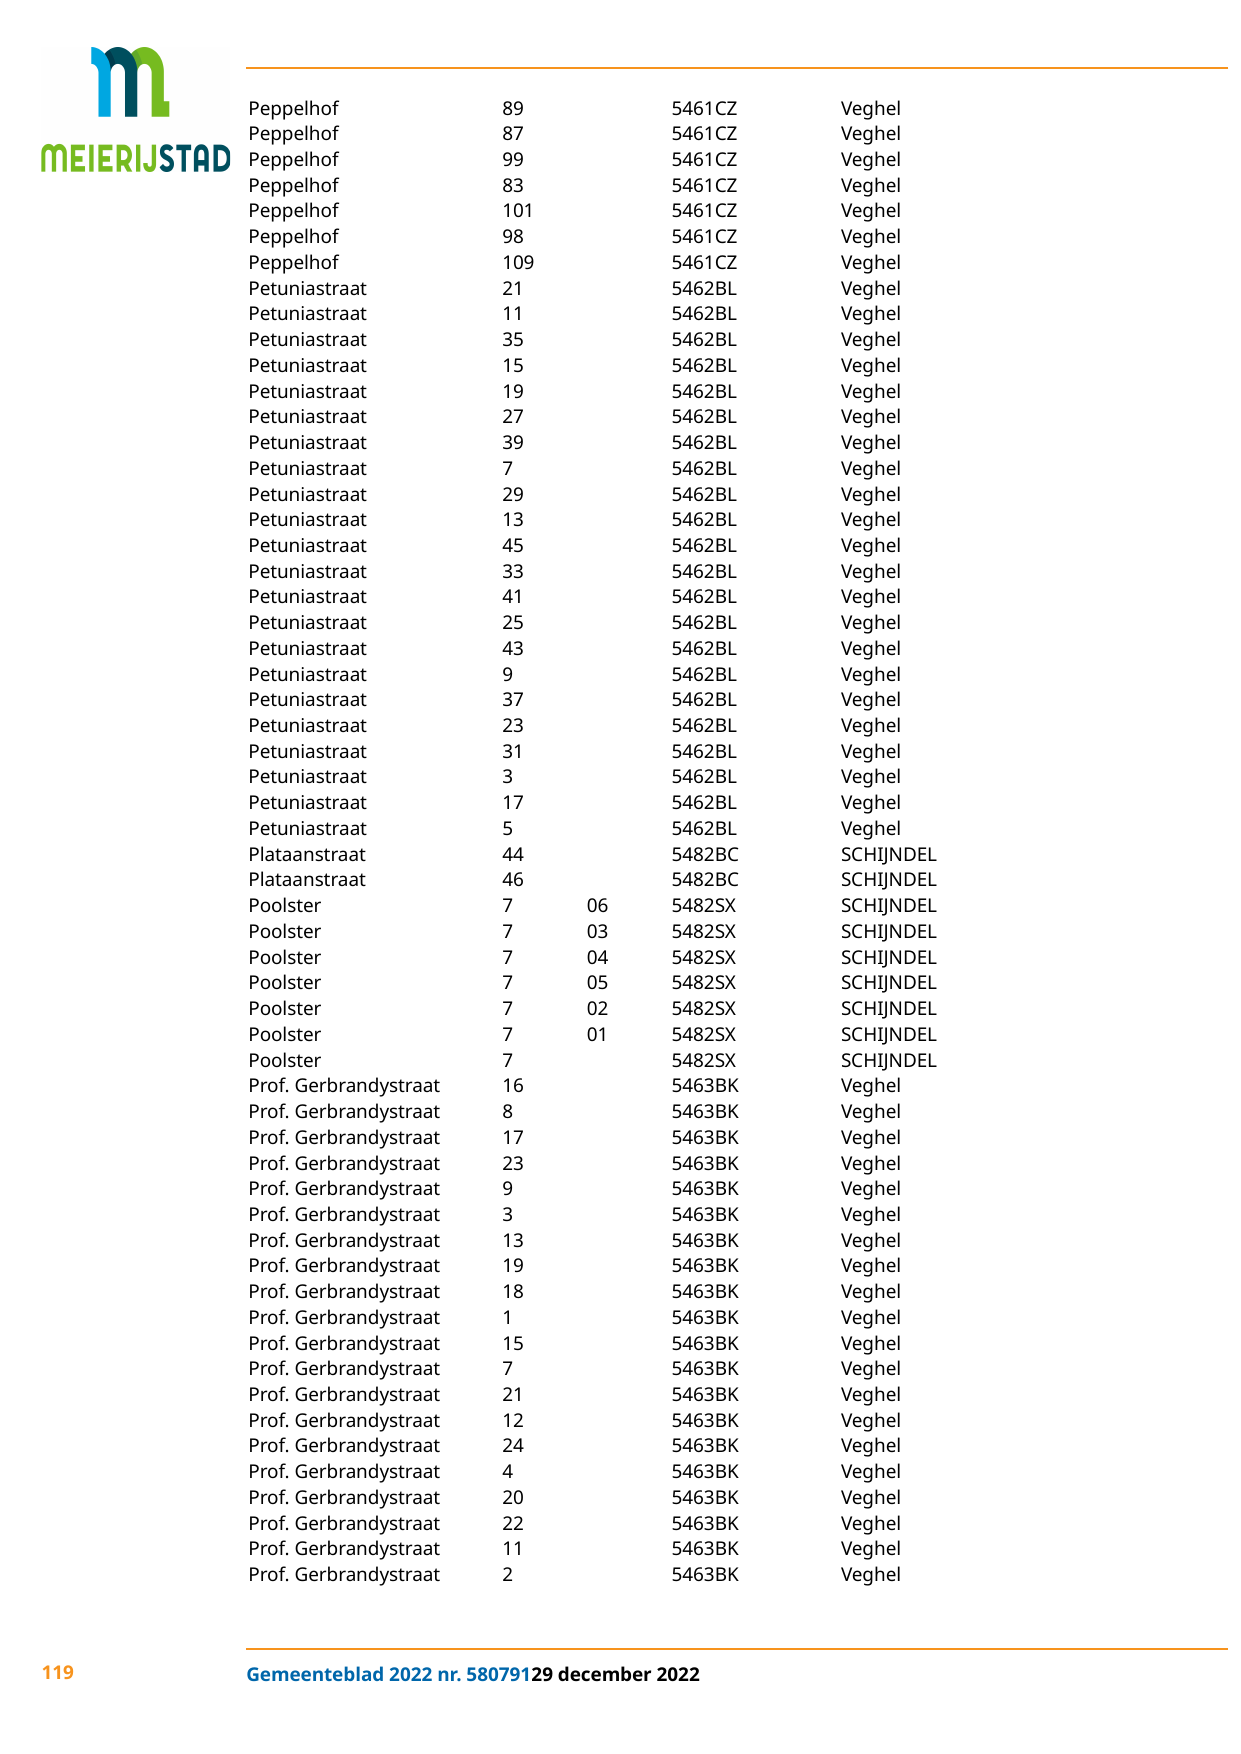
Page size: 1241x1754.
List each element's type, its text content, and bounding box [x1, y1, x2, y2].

table_cell 7 [502, 970, 587, 995]
table_cell 7 [502, 1047, 587, 1072]
table_cell [587, 275, 671, 301]
table_cell 5463BK [671, 1433, 841, 1458]
table_cell 5463BK [671, 1201, 841, 1227]
table_cell Veghel [841, 1175, 1066, 1201]
table_cell 5461CZ [671, 198, 841, 223]
table_cell Veghel [841, 1098, 1066, 1124]
table_cell Veghel [841, 738, 1066, 764]
table_cell [587, 712, 671, 738]
table_cell 19 [502, 378, 587, 403]
table_cell [587, 506, 671, 532]
table_cell Veghel [841, 1536, 1066, 1561]
table_cell Veghel [841, 1304, 1066, 1330]
table_cell 5462BL [671, 429, 841, 455]
table_cell Prof. Gerbrandystraat [248, 1098, 502, 1124]
table_cell Poolster [248, 995, 502, 1021]
table_cell SCHIJNDEL [841, 970, 1066, 995]
table_cell 5463BK [671, 1150, 841, 1175]
table_cell 83 [502, 172, 587, 198]
table_cell Prof. Gerbrandystraat [248, 1510, 502, 1536]
table_cell Peppelhof [248, 95, 502, 121]
table_cell Veghel [841, 481, 1066, 506]
table_cell 04 [587, 944, 671, 969]
table_cell Veghel [841, 1073, 1066, 1098]
table_cell 5463BK [671, 1510, 841, 1536]
table_cell Petuniastraat [248, 532, 502, 558]
table_cell Veghel [841, 146, 1066, 172]
table_cell 5482SX [671, 944, 841, 969]
table_cell 5463BK [671, 1227, 841, 1253]
table_cell 89 [502, 95, 587, 121]
table_cell 5462BL [671, 738, 841, 764]
table_cell 5463BK [671, 1304, 841, 1330]
table_cell [587, 198, 671, 223]
table_cell Prof. Gerbrandystraat [248, 1175, 502, 1201]
table_cell [587, 1098, 671, 1124]
table_cell [587, 1175, 671, 1201]
table_cell Veghel [841, 712, 1066, 738]
table_cell Veghel [841, 661, 1066, 687]
table_cell 5461CZ [671, 249, 841, 275]
table_cell 7 [502, 455, 587, 481]
table_cell 29 [502, 481, 587, 506]
table_cell Veghel [841, 1356, 1066, 1381]
table_cell [587, 1073, 671, 1098]
table_cell 03 [587, 918, 671, 944]
table_cell Peppelhof [248, 146, 502, 172]
table_cell [587, 1330, 671, 1356]
table_cell Poolster [248, 1047, 502, 1072]
table_cell 46 [502, 867, 587, 892]
table_cell Petuniastraat [248, 326, 502, 352]
table_cell [587, 429, 671, 455]
table_cell Petuniastraat [248, 378, 502, 403]
table_cell 5461CZ [671, 146, 841, 172]
table_cell 101 [502, 198, 587, 223]
table_cell 5482SX [671, 970, 841, 995]
table_cell [587, 841, 671, 867]
table_cell 25 [502, 609, 587, 635]
table_cell 7 [502, 1356, 587, 1381]
table_cell Petuniastraat [248, 584, 502, 609]
table_cell [587, 352, 671, 378]
table_cell 5462BL [671, 506, 841, 532]
table_cell 17 [502, 1124, 587, 1150]
table_cell [587, 1381, 671, 1407]
table_cell 44 [502, 841, 587, 867]
table_cell Petuniastraat [248, 635, 502, 661]
table_cell [587, 1459, 671, 1484]
table_cell 5462BL [671, 481, 841, 506]
table_cell 5462BL [671, 635, 841, 661]
table_cell Petuniastraat [248, 790, 502, 815]
table_cell SCHIJNDEL [841, 918, 1066, 944]
table_cell Veghel [841, 506, 1066, 532]
table_cell Plataanstraat [248, 841, 502, 867]
table_cell Poolster [248, 1021, 502, 1047]
table_cell 5482BC [671, 841, 841, 867]
table_cell Veghel [841, 198, 1066, 223]
table_cell Veghel [841, 635, 1066, 661]
table_cell 5462BL [671, 558, 841, 584]
table_cell 5482SX [671, 1021, 841, 1047]
table_cell Poolster [248, 944, 502, 969]
table_cell 45 [502, 532, 587, 558]
table_cell 2 [502, 1561, 587, 1587]
table_cell Petuniastraat [248, 481, 502, 506]
table_cell Veghel [841, 1484, 1066, 1510]
table_cell Prof. Gerbrandystraat [248, 1073, 502, 1098]
table_cell Prof. Gerbrandystraat [248, 1227, 502, 1253]
table_cell [587, 764, 671, 789]
table_cell [587, 609, 671, 635]
table_cell Veghel [841, 815, 1066, 841]
table_cell 5462BL [671, 687, 841, 712]
table_cell Prof. Gerbrandystraat [248, 1484, 502, 1510]
table_cell Veghel [841, 1150, 1066, 1175]
table_cell Prof. Gerbrandystraat [248, 1536, 502, 1561]
table_cell Peppelhof [248, 172, 502, 198]
table_cell 7 [502, 1021, 587, 1047]
table_cell Poolster [248, 918, 502, 944]
table_cell Prof. Gerbrandystraat [248, 1304, 502, 1330]
table_cell 5463BK [671, 1459, 841, 1484]
table_cell SCHIJNDEL [841, 841, 1066, 867]
table_cell [587, 121, 671, 146]
table_cell 21 [502, 1381, 587, 1407]
table_cell [587, 661, 671, 687]
table_cell Petuniastraat [248, 275, 502, 301]
table_cell Veghel [841, 429, 1066, 455]
table_cell 9 [502, 1175, 587, 1201]
table_cell Veghel [841, 352, 1066, 378]
table_cell 5482BC [671, 867, 841, 892]
table_cell Peppelhof [248, 249, 502, 275]
table_cell 02 [587, 995, 671, 1021]
table_cell Veghel [841, 172, 1066, 198]
table_cell 5463BK [671, 1356, 841, 1381]
table_cell 5462BL [671, 404, 841, 429]
table_cell 13 [502, 1227, 587, 1253]
table_cell Veghel [841, 1459, 1066, 1484]
table_cell 5461CZ [671, 95, 841, 121]
table_cell [587, 1536, 671, 1561]
table_cell 5463BK [671, 1330, 841, 1356]
table_cell 4 [502, 1459, 587, 1484]
table_cell 13 [502, 506, 587, 532]
table_cell 19 [502, 1253, 587, 1278]
table_cell [587, 790, 671, 815]
table_cell [587, 558, 671, 584]
table_cell Prof. Gerbrandystraat [248, 1150, 502, 1175]
table_cell 5482SX [671, 918, 841, 944]
table_cell [587, 1407, 671, 1433]
table_cell Veghel [841, 1381, 1066, 1407]
table_cell [587, 1253, 671, 1278]
table_cell 24 [502, 1433, 587, 1458]
table_cell Veghel [841, 790, 1066, 815]
table_cell [587, 455, 671, 481]
table_cell 5462BL [671, 326, 841, 352]
table_cell [587, 481, 671, 506]
table_cell Veghel [841, 558, 1066, 584]
table_cell 15 [502, 1330, 587, 1356]
table_cell 18 [502, 1278, 587, 1304]
table_cell 3 [502, 1201, 587, 1227]
table_cell Prof. Gerbrandystraat [248, 1433, 502, 1458]
table_cell Petuniastraat [248, 455, 502, 481]
table_cell 5463BK [671, 1175, 841, 1201]
table_cell [587, 635, 671, 661]
table_cell 5463BK [671, 1484, 841, 1510]
table_cell 15 [502, 352, 587, 378]
table_cell 20 [502, 1484, 587, 1510]
table_cell Veghel [841, 1433, 1066, 1458]
table_cell Veghel [841, 95, 1066, 121]
table_cell Petuniastraat [248, 815, 502, 841]
table_cell 11 [502, 1536, 587, 1561]
table_cell Veghel [841, 1124, 1066, 1150]
table_cell Veghel [841, 326, 1066, 352]
table_cell Veghel [841, 249, 1066, 275]
table_cell [587, 687, 671, 712]
table_cell Petuniastraat [248, 429, 502, 455]
table_cell 05 [587, 970, 671, 995]
table_cell Petuniastraat [248, 687, 502, 712]
table_cell [587, 1124, 671, 1150]
table_cell 5463BK [671, 1536, 841, 1561]
table_cell 5463BK [671, 1407, 841, 1433]
table_cell [587, 532, 671, 558]
table_cell 06 [587, 893, 671, 918]
table_cell Prof. Gerbrandystraat [248, 1407, 502, 1433]
table_cell 41 [502, 584, 587, 609]
table_cell Peppelhof [248, 198, 502, 223]
table_cell Prof. Gerbrandystraat [248, 1124, 502, 1150]
table_cell Peppelhof [248, 224, 502, 249]
table_cell SCHIJNDEL [841, 1021, 1066, 1047]
table_cell Veghel [841, 687, 1066, 712]
table_cell 5463BK [671, 1561, 841, 1587]
table_cell Veghel [841, 404, 1066, 429]
table_cell [587, 1561, 671, 1587]
table_cell 23 [502, 1150, 587, 1175]
table_cell Prof. Gerbrandystraat [248, 1201, 502, 1227]
table_cell [587, 404, 671, 429]
table_cell 5462BL [671, 301, 841, 326]
table_cell [587, 1304, 671, 1330]
table_cell 39 [502, 429, 587, 455]
table_cell Prof. Gerbrandystraat [248, 1356, 502, 1381]
table_cell 5462BL [671, 532, 841, 558]
table_cell SCHIJNDEL [841, 867, 1066, 892]
table_cell 5462BL [671, 790, 841, 815]
table_cell Veghel [841, 609, 1066, 635]
table_cell Veghel [841, 121, 1066, 146]
table_cell SCHIJNDEL [841, 944, 1066, 969]
table_cell 87 [502, 121, 587, 146]
table_cell 5462BL [671, 764, 841, 789]
table_cell Petuniastraat [248, 738, 502, 764]
table_cell Prof. Gerbrandystraat [248, 1459, 502, 1484]
table_cell Veghel [841, 301, 1066, 326]
table_cell [587, 326, 671, 352]
table_cell 5463BK [671, 1253, 841, 1278]
table_cell 5462BL [671, 815, 841, 841]
table_cell [587, 1278, 671, 1304]
table_cell 37 [502, 687, 587, 712]
table_cell Petuniastraat [248, 609, 502, 635]
table_cell 5462BL [671, 352, 841, 378]
table_cell [587, 867, 671, 892]
table_cell Veghel [841, 455, 1066, 481]
table_cell Petuniastraat [248, 352, 502, 378]
table_cell Veghel [841, 1201, 1066, 1227]
table_cell Veghel [841, 1278, 1066, 1304]
table_cell Petuniastraat [248, 506, 502, 532]
table_cell 109 [502, 249, 587, 275]
table_cell 17 [502, 790, 587, 815]
table_cell Petuniastraat [248, 301, 502, 326]
table_cell Veghel [841, 1407, 1066, 1433]
table_cell [587, 249, 671, 275]
table_cell [587, 1047, 671, 1072]
table_cell Prof. Gerbrandystraat [248, 1561, 502, 1587]
table_cell Veghel [841, 584, 1066, 609]
table_cell Veghel [841, 764, 1066, 789]
table_cell [587, 172, 671, 198]
picture [41, 47, 231, 172]
table_cell Plataanstraat [248, 867, 502, 892]
table_cell 5462BL [671, 584, 841, 609]
table_cell 5463BK [671, 1073, 841, 1098]
table_cell Petuniastraat [248, 558, 502, 584]
table_cell Veghel [841, 1561, 1066, 1587]
table_cell 7 [502, 995, 587, 1021]
table_cell 35 [502, 326, 587, 352]
table_cell 99 [502, 146, 587, 172]
table_cell SCHIJNDEL [841, 1047, 1066, 1072]
table_cell [587, 815, 671, 841]
table_cell Veghel [841, 1253, 1066, 1278]
table_cell 5462BL [671, 455, 841, 481]
table_cell [587, 1433, 671, 1458]
table_cell Petuniastraat [248, 404, 502, 429]
table_cell Poolster [248, 970, 502, 995]
table_cell Veghel [841, 275, 1066, 301]
table_cell 01 [587, 1021, 671, 1047]
table_cell 22 [502, 1510, 587, 1536]
table_cell Veghel [841, 1227, 1066, 1253]
table_cell 98 [502, 224, 587, 249]
table_cell 5462BL [671, 609, 841, 635]
table_cell [587, 301, 671, 326]
table_cell 5462BL [671, 712, 841, 738]
table_cell [587, 1150, 671, 1175]
table_cell Veghel [841, 378, 1066, 403]
table_cell Petuniastraat [248, 661, 502, 687]
table_cell 5461CZ [671, 172, 841, 198]
table_cell 21 [502, 275, 587, 301]
table_cell [587, 738, 671, 764]
table_cell 16 [502, 1073, 587, 1098]
table_cell Veghel [841, 1330, 1066, 1356]
table_cell 3 [502, 764, 587, 789]
table_cell Veghel [841, 1510, 1066, 1536]
table_cell [587, 1510, 671, 1536]
table_cell SCHIJNDEL [841, 995, 1066, 1021]
table_cell Petuniastraat [248, 712, 502, 738]
table_cell 27 [502, 404, 587, 429]
table_cell Prof. Gerbrandystraat [248, 1253, 502, 1278]
table_cell SCHIJNDEL [841, 893, 1066, 918]
table_cell [587, 1484, 671, 1510]
table_cell [587, 95, 671, 121]
table_cell 43 [502, 635, 587, 661]
table_cell Peppelhof [248, 121, 502, 146]
table_cell Veghel [841, 224, 1066, 249]
table_cell 5463BK [671, 1098, 841, 1124]
table_cell 5463BK [671, 1381, 841, 1407]
table_cell 5463BK [671, 1278, 841, 1304]
table_cell Prof. Gerbrandystraat [248, 1278, 502, 1304]
table_cell 5482SX [671, 1047, 841, 1072]
table_cell 5461CZ [671, 224, 841, 249]
table_cell 5482SX [671, 995, 841, 1021]
table_cell 7 [502, 944, 587, 969]
table_cell [587, 146, 671, 172]
table_cell Poolster [248, 893, 502, 918]
table_cell 5462BL [671, 275, 841, 301]
table_cell 7 [502, 918, 587, 944]
table_cell [587, 1227, 671, 1253]
table_cell [587, 1201, 671, 1227]
table_cell Veghel [841, 532, 1066, 558]
table_cell 7 [502, 893, 587, 918]
table_cell 1 [502, 1304, 587, 1330]
table_cell 5462BL [671, 661, 841, 687]
table_cell 12 [502, 1407, 587, 1433]
table_cell 23 [502, 712, 587, 738]
table_cell [587, 378, 671, 403]
table_cell 9 [502, 661, 587, 687]
table_cell [587, 224, 671, 249]
table_cell [587, 584, 671, 609]
table_cell [587, 1356, 671, 1381]
table_cell 5462BL [671, 378, 841, 403]
table_cell Petuniastraat [248, 764, 502, 789]
table_cell 5 [502, 815, 587, 841]
table_cell 5482SX [671, 893, 841, 918]
table_cell 8 [502, 1098, 587, 1124]
table_cell Prof. Gerbrandystraat [248, 1330, 502, 1356]
table_cell 31 [502, 738, 587, 764]
table_cell 33 [502, 558, 587, 584]
table_cell 5461CZ [671, 121, 841, 146]
table_cell 5463BK [671, 1124, 841, 1150]
table_cell Prof. Gerbrandystraat [248, 1381, 502, 1407]
table_cell 11 [502, 301, 587, 326]
